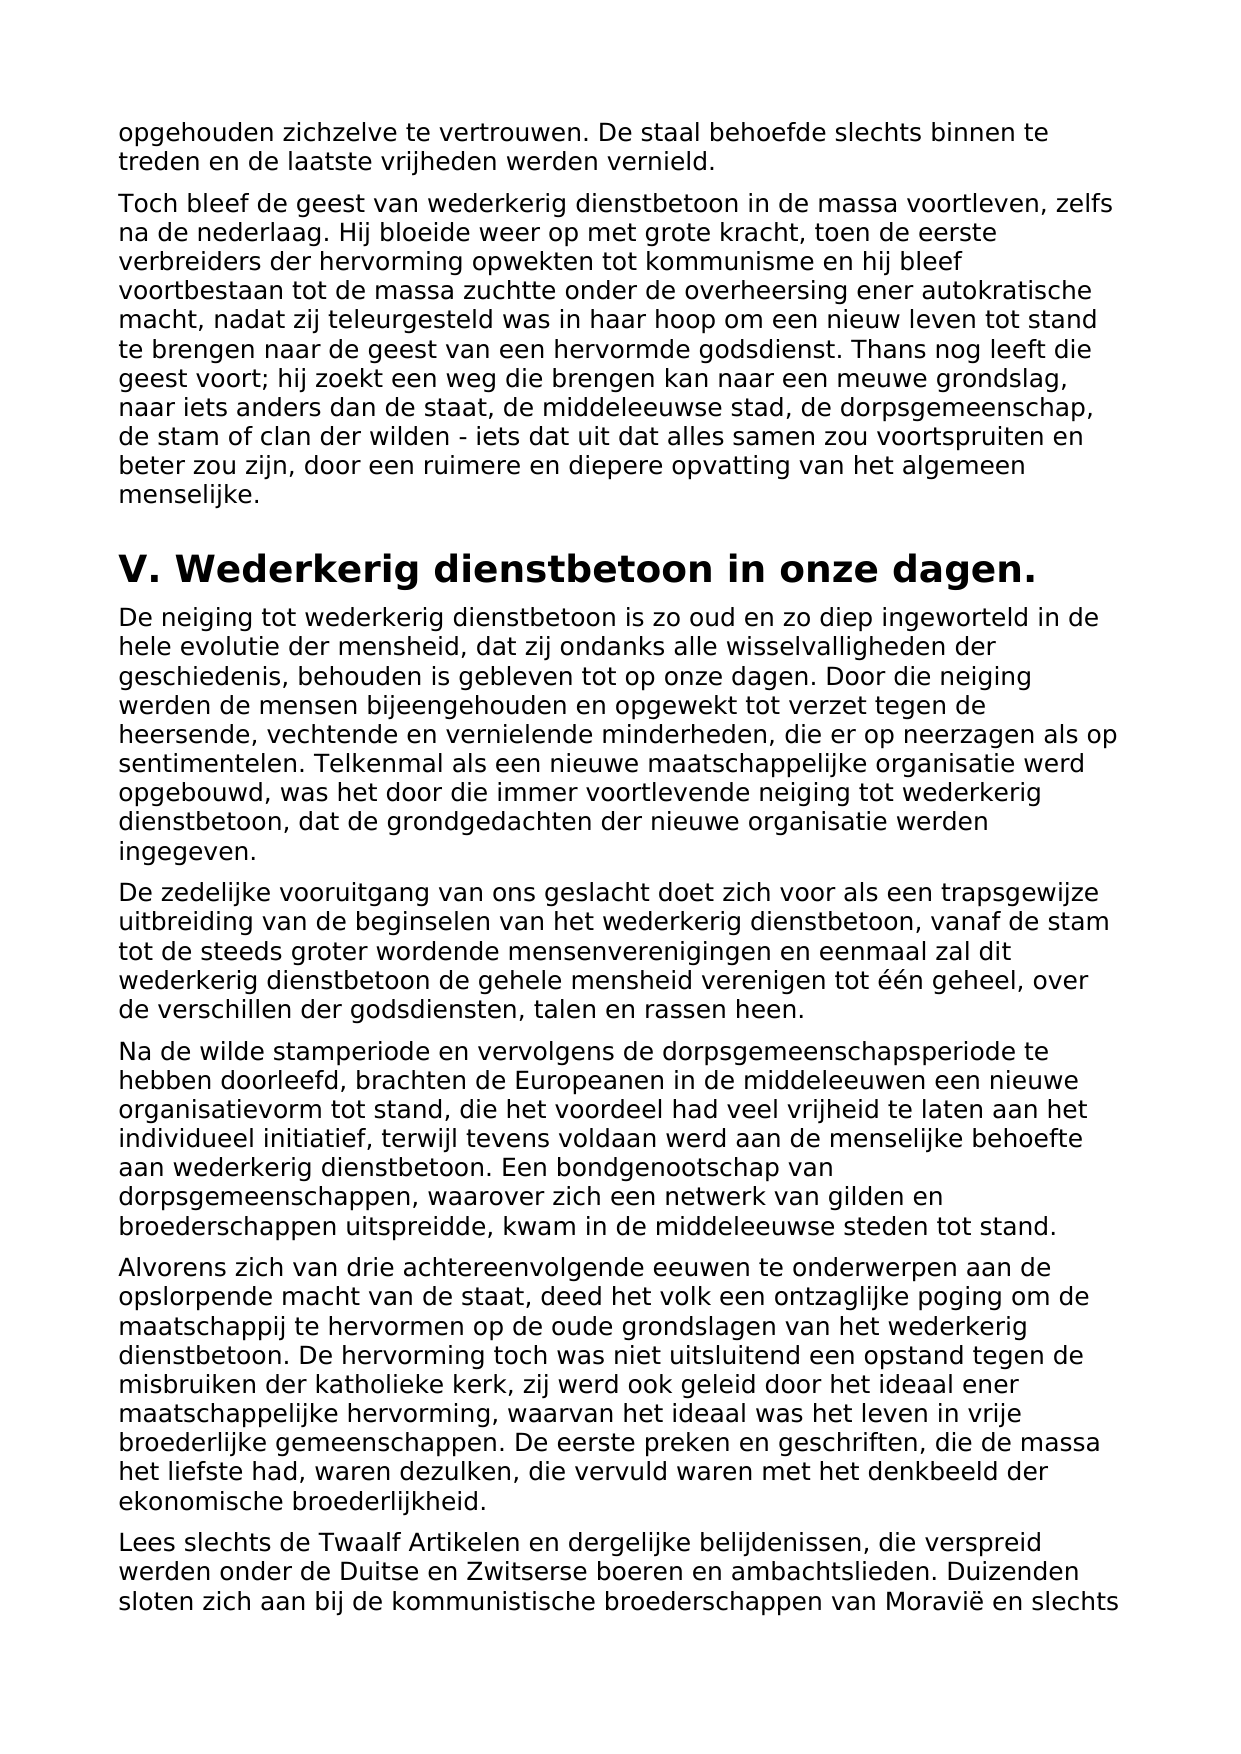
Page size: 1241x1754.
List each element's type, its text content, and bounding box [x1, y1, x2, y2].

text opgehouden zichzelve te vertrouwen. De staal behoefde slechts binnen te treden en de laatste vrijheden werden vernield. [118, 118, 1122, 176]
text Lees slechts de Twaalf Artikelen en dergelijke belijdenissen, die verspreid werden onder de Duitse en Zwitserse boeren en ambachtslieden. Duizenden sloten zich aan bij de kommunistische broederschappen van Moravië en slechts [118, 1528, 1122, 1616]
subtitle V. Wederkerig dienstbetoon in onze dagen. [118, 547, 1122, 591]
text Toch bleef de geest van wederkerig dienstbetoon in de massa voortleven, zelfs na de nederlaag. Hij bloeide weer op met grote kracht, toen de eerste verbreiders der hervorming opwekten tot kommunisme en hij bleef voortbestaan tot de massa zuchtte onder de overheersing ener autokratische macht, nadat zij teleurgesteld was in haar hoop om een nieuw leven tot stand te brengen naar de geest van een hervormde godsdienst. Thans nog leeft die geest voort; hij zoekt een weg die brengen kan naar een meuwe grondslag, naar iets anders dan de staat, de middeleeuwse stad, de dorpsgemeenschap, de stam of clan der wilden - iets dat uit dat alles samen zou voortspruiten en beter zou zijn, door een ruimere en diepere opvatting van het algemeen menselijke. [118, 189, 1122, 510]
text De zedelijke vooruitgang van ons geslacht doet zich voor als een trapsgewijze uitbreiding van de beginselen van het wederkerig dienstbetoon, vanaf de stam tot de steeds groter wordende mensenverenigingen en eenmaal zal dit wederkerig dienstbetoon de gehele mensheid verenigen tot één geheel, over de verschillen der godsdiensten, talen en rassen heen. [118, 878, 1122, 1024]
text Alvorens zich van drie achtereenvolgende eeuwen te onderwerpen aan de opslorpende macht van de staat, deed het volk een ontzaglijke poging om de maatschappij te hervormen op de oude grondslagen van het wederkerig dienstbetoon. De hervorming toch was niet uitsluitend een opstand tegen de misbruiken der katholieke kerk, zij werd ook geleid door het ideaal ener maatschappelijke hervorming, waarvan het ideaal was het leven in vrije broederlijke gemeenschappen. De eerste preken en geschriften, die de massa het liefste had, waren dezulken, die vervuld waren met het denkbeeld der ekonomische broederlijkheid. [118, 1253, 1122, 1516]
text De neiging tot wederkerig dienstbetoon is zo oud en zo diep ingeworteld in de hele evolutie der mensheid, dat zij ondanks alle wisselvalligheden der geschiedenis, behouden is gebleven tot op onze dagen. Door die neiging werden de mensen bijeengehouden en opgewekt tot verzet tegen de heersende, vechtende en vernielende minderheden, die er op neerzagen als op sentimentelen. Telkenmal als een nieuwe maatschappelijke organisatie werd opgebouwd, was het door die immer voortlevende neiging tot wederkerig dienstbetoon, dat de grondgedachten der nieuwe organisatie werden ingegeven. [118, 603, 1122, 866]
text Na de wilde stamperiode en vervolgens de dorpsgemeenschapsperiode te hebben doorleefd, brachten de Europeanen in de middeleeuwen een nieuwe organisatievorm tot stand, die het voordeel had veel vrijheid te laten aan het individueel initiatief, terwijl tevens voldaan werd aan de menselijke behoefte aan wederkerig dienstbetoon. Een bondgenootschap van dorpsgemeenschappen, waarover zich een netwerk van gilden en broederschappen uitspreidde, kwam in de middeleeuwse steden tot stand. [118, 1037, 1122, 1241]
